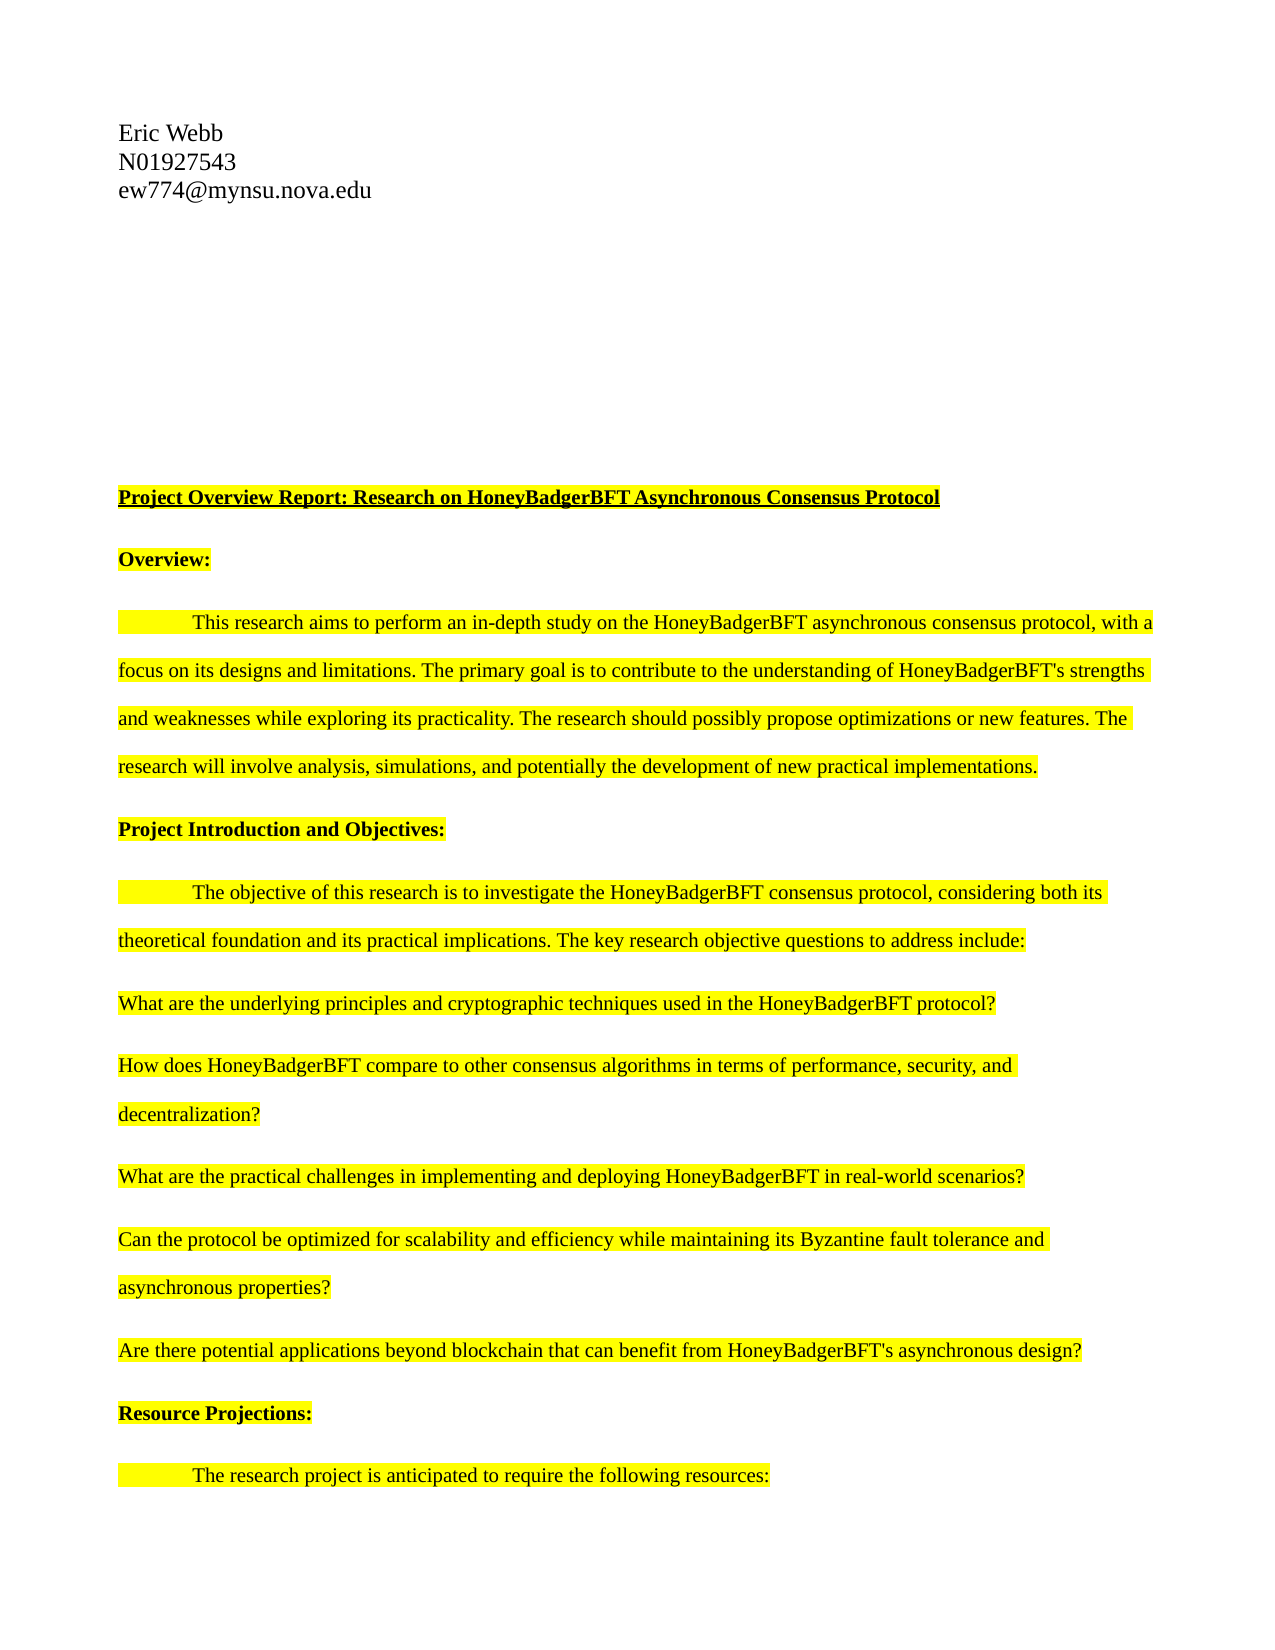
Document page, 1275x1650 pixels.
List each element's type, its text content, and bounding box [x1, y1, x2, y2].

text Are there potential applications beyond blockchain that can benefit from HoneyBadgerBFT's asynchronous design? [118, 1338, 1157, 1362]
text Project Introduction and Objectives: [118, 817, 1157, 841]
text This research aims to perform an in-depth study on the HoneyBadgerBFT asynchronous consensus protocol, with a focus on its designs and limitations. The primary goal is to contribute to the understanding of HoneyBadgerBFT's strengths and weaknesses while exploring its practicality. The research should possibly propose optimizations or new features. The research will involve analysis, simulations, and potentially the development of new practical implementations. [118, 610, 1157, 778]
text What are the practical challenges in implementing and deploying HoneyBadgerBFT in real-world scenarios? [118, 1164, 1157, 1188]
text How does HoneyBadgerBFT compare to other consensus algorithms in terms of performance, security, and decentralization? [118, 1053, 1157, 1126]
text Can the protocol be optimized for scalability and efficiency while maintaining its Byzantine fault tolerance and asynchronous properties? [118, 1227, 1157, 1299]
text Project Overview Report: Research on HoneyBadgerBFT Asynchronous Consensus Protocol [118, 485, 1157, 509]
text The objective of this research is to investigate the HoneyBadgerBFT consensus protocol, considering both its theoretical foundation and its practical implications. The key research objective questions to address include: [118, 880, 1157, 952]
text Resource Projections: [118, 1401, 1157, 1424]
text Overview: [118, 547, 1157, 571]
text The research project is anticipated to require the following resources: [118, 1463, 1157, 1487]
text What are the underlying principles and cryptographic techniques used in the HoneyBadgerBFT protocol? [118, 991, 1157, 1015]
